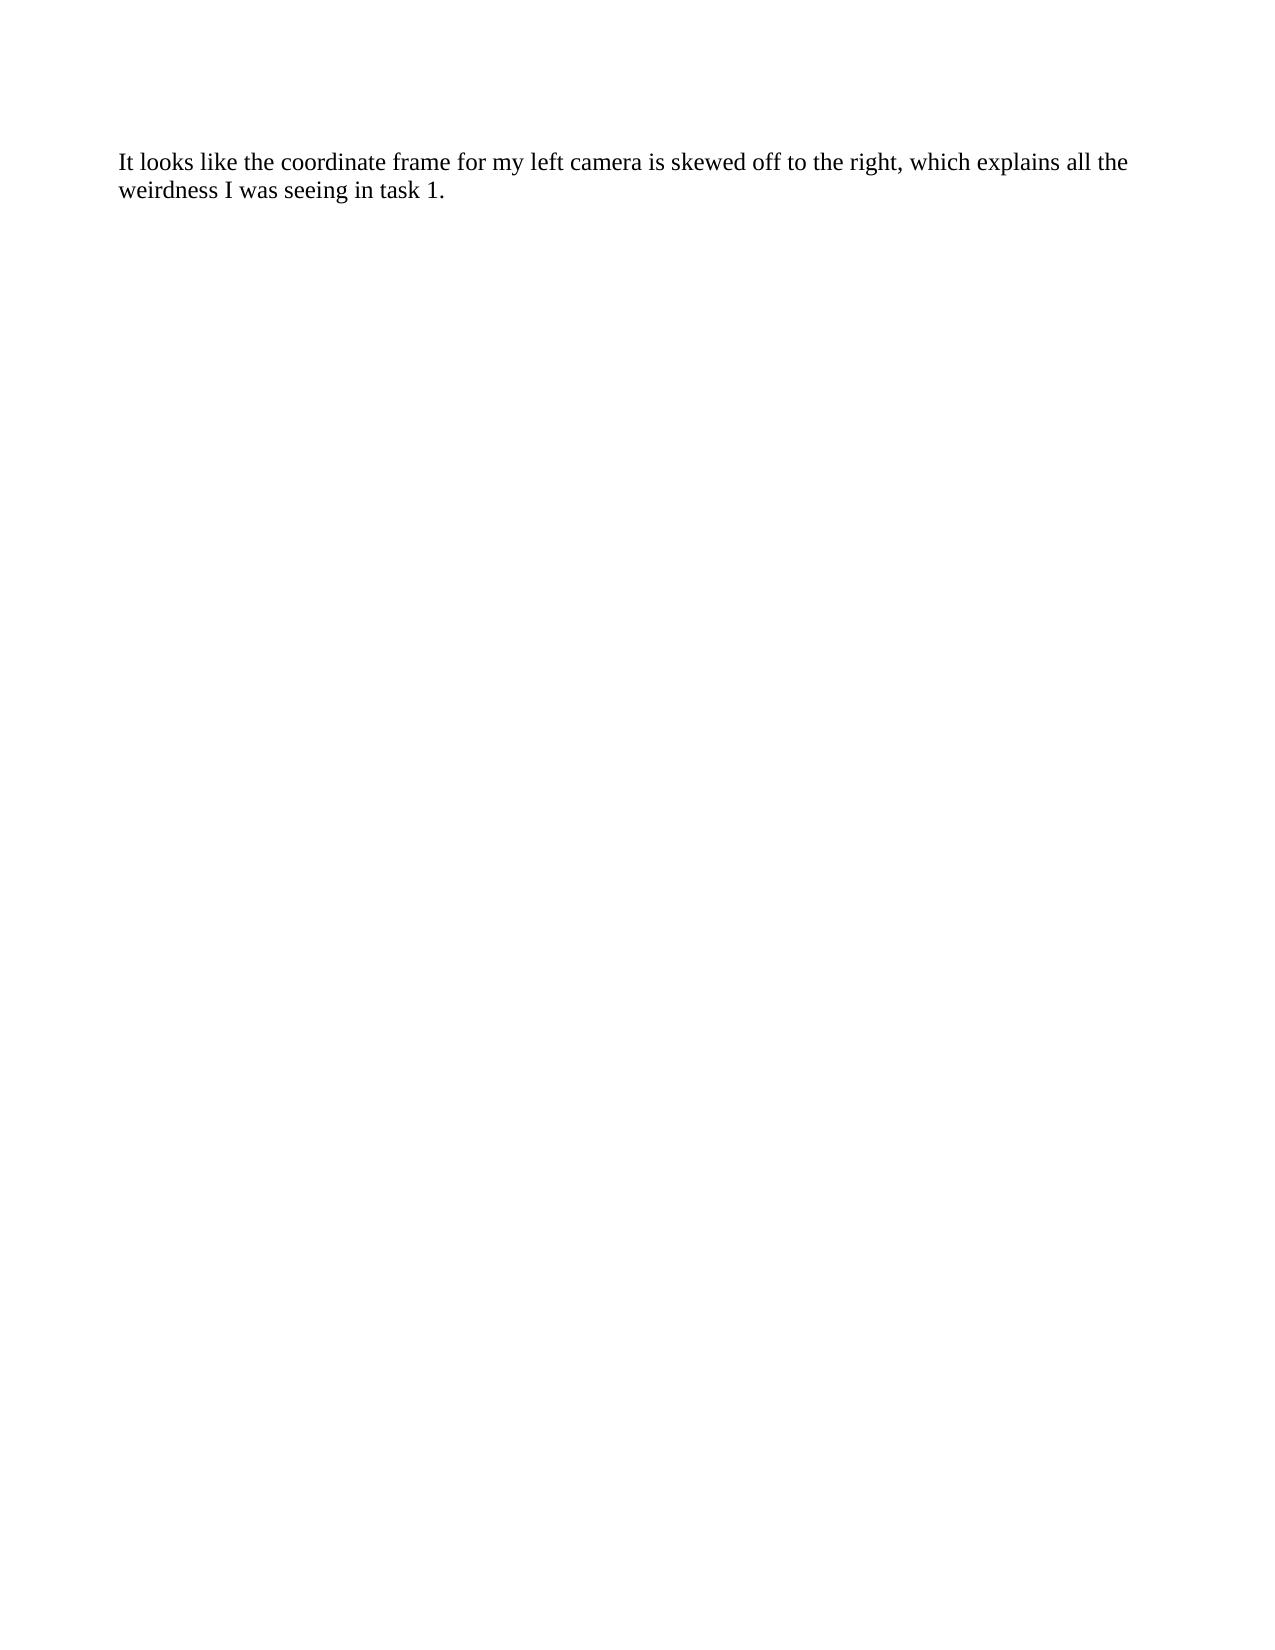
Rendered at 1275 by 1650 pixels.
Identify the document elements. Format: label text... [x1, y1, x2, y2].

text It looks like the coordinate frame for my left camera is skewed off to the right, which explains all the weirdness I was seeing in task 1. [118, 147, 1157, 204]
